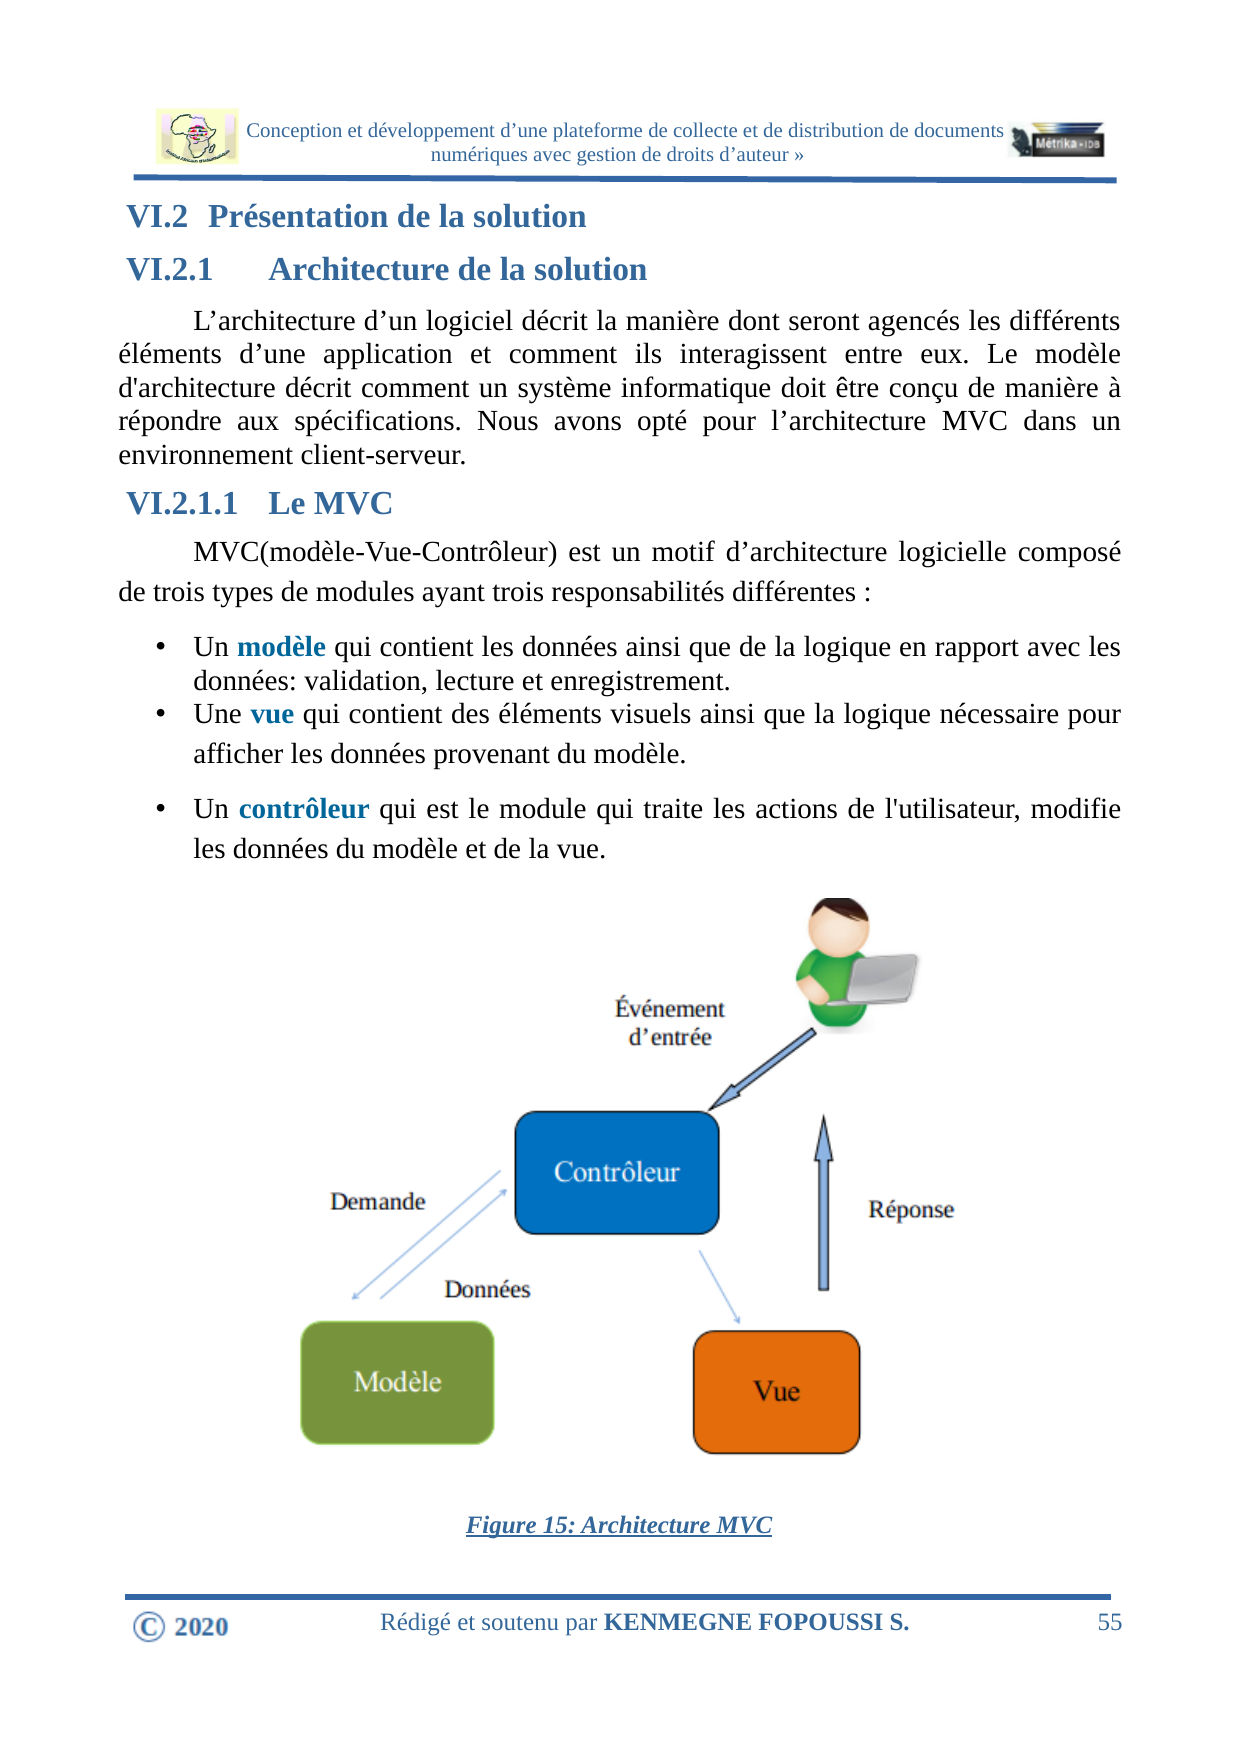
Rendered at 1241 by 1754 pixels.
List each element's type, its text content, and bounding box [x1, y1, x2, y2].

list Un contrôleur qui est le module qui traite les actions de l'utilisateur, modifie les données du modèle et de la vue. [156, 791, 1122, 865]
picture [154, 107, 241, 166]
text MVC(modèle-Vue-Contrôleur) est un motif d’architecture logicielle composé de trois types de modules ayant trois responsabilités différentes : [118, 534, 1122, 608]
list Une vue qui contient des éléments visuels ainsi que la logique nécessaire pour afficher les données provenant du modèle. [156, 696, 1122, 770]
subtitle Architecture de la solution [118, 249, 1122, 288]
list Un modèle qui contient les données ainsi que de la logique en rapport avec les données: validation, lecture et enregistrement. [156, 629, 1122, 696]
text L’architecture d’un logiciel décrit la manière dont seront agencés les différents éléments d’une application et comment ils interagissent entre eux. Le modèle d'architecture décrit comment un système informatique doit être conçu de manière à répondre aux spécifications. Nous avons opté pour l’architecture MVC dans un environnement client-serveur. [118, 303, 1122, 470]
picture [126, 1604, 231, 1647]
picture [274, 898, 967, 1470]
picture [1003, 116, 1109, 160]
subtitle Présentation de la solution [118, 196, 1122, 234]
text Figure 15: Architecture MVC [274, 1510, 966, 1539]
subtitle Le MVC [118, 483, 1122, 521]
